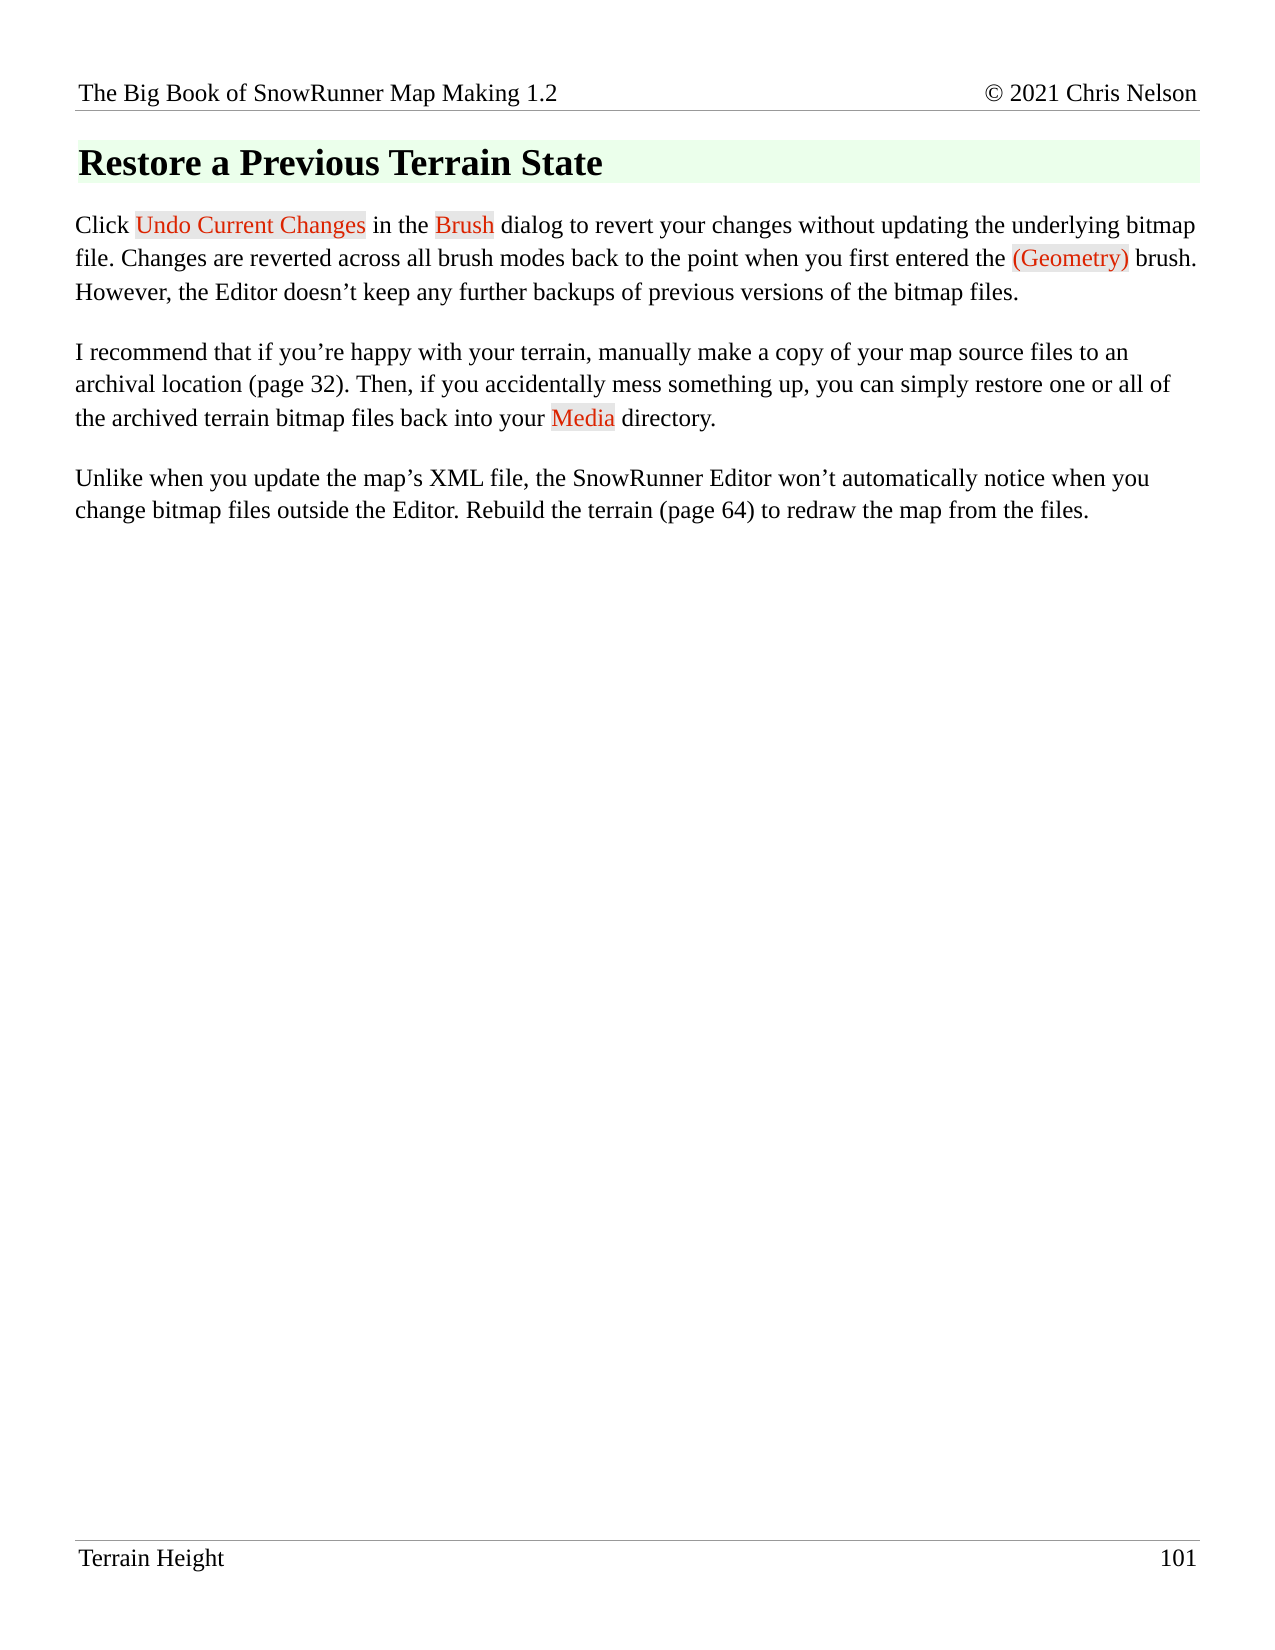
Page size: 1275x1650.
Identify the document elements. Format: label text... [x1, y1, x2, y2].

text Unlike when you update the map’s XML file, the SnowRunner Editor won’t automatically notice when you change bitmap files outside the Editor. Rebuild the terrain (page 64) to redraw the map from the files. [75, 463, 1200, 524]
text I recommend that if you’re happy with your terrain, manually make a copy of your map source files to an archival location (page 32). Then, if you accidentally mess something up, you can simply restore one or all of the archived terrain bitmap files back into your Media directory. [75, 337, 1200, 431]
subtitle Restore a Previous Terrain State [78, 140, 1200, 183]
text Click Undo Current Changes in the Brush dialog to revert your changes without updating the underlying bitmap file. Changes are reverted across all brush modes back to the point when you first entered the (Geometry) brush. However, the Editor doesn’t keep any further backups of previous versions of the bitmap files. [75, 211, 1200, 305]
